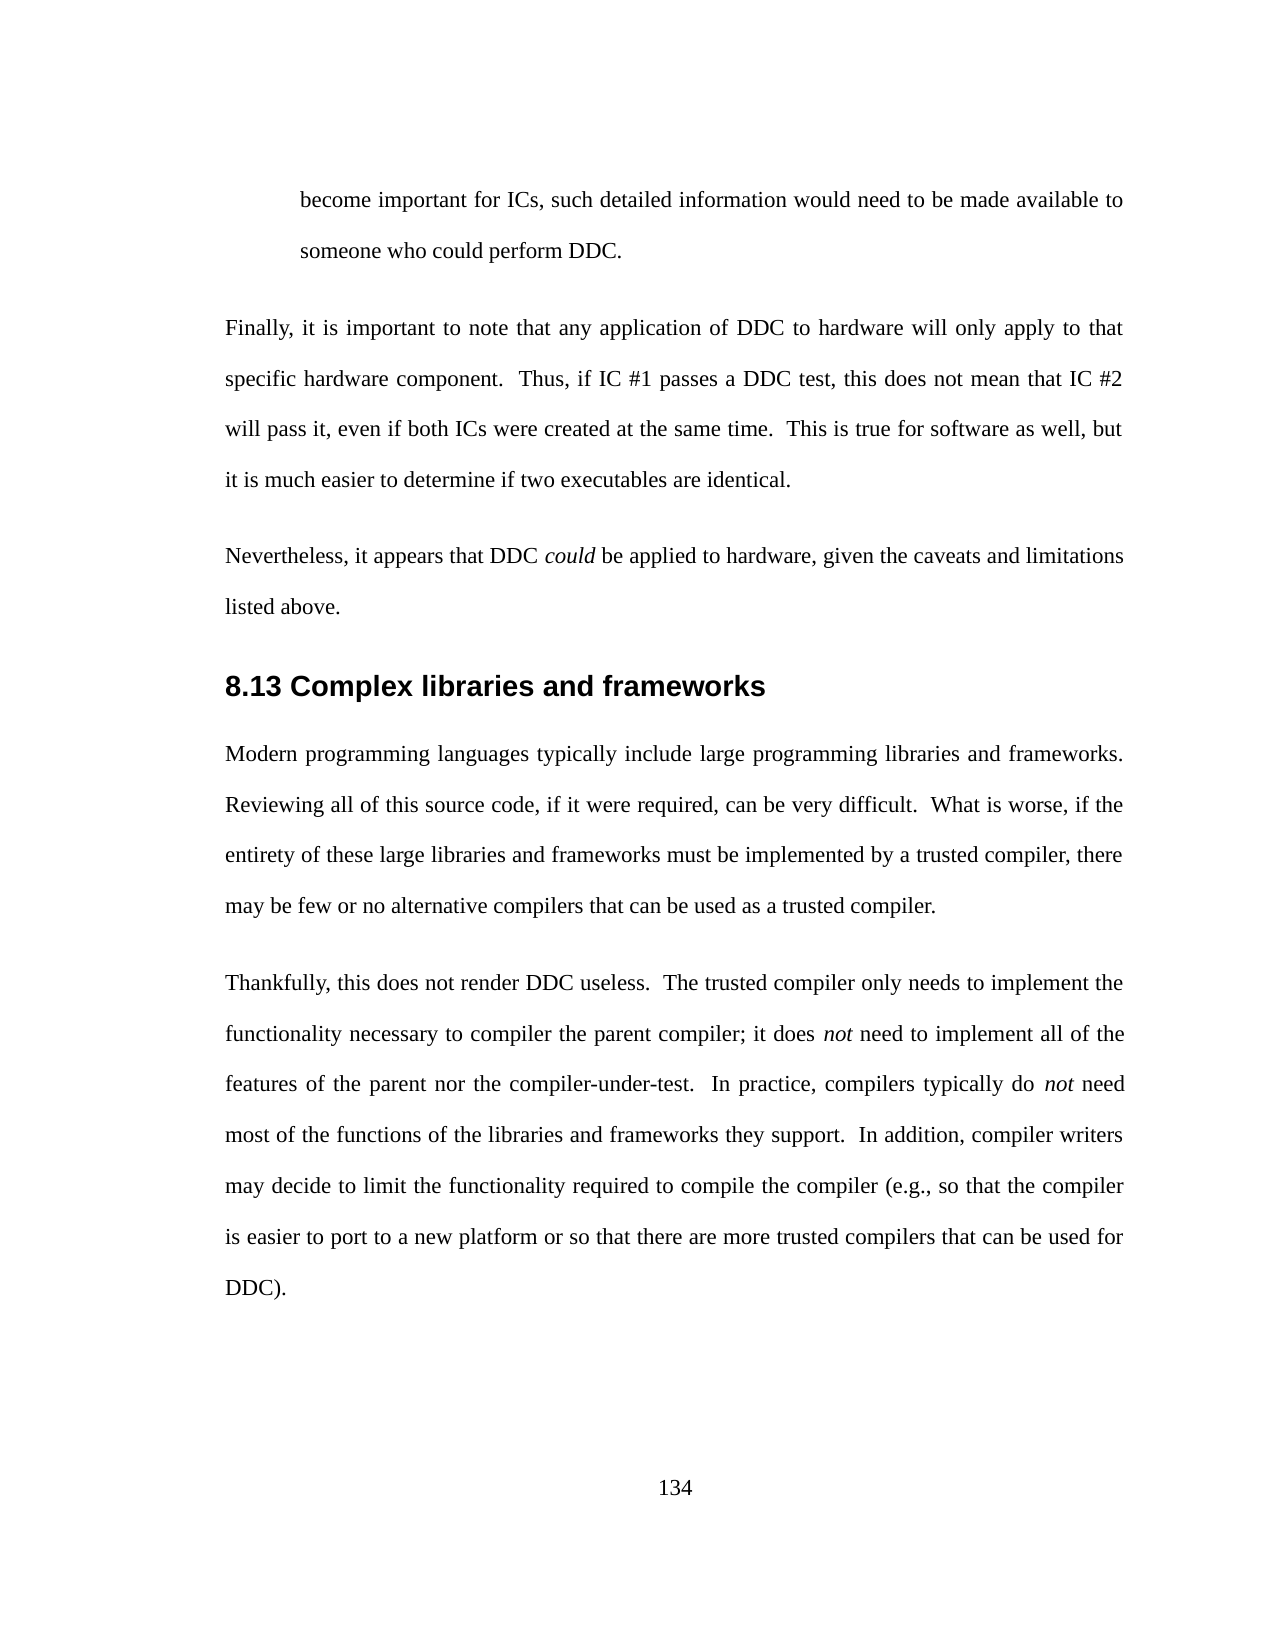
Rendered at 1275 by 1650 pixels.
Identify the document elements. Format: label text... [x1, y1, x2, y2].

text Nevertheless, it appears that DDC could be applied to hardware, given the caveats and limitations listed above. [225, 543, 1125, 620]
subtitle Complex libraries and frameworks [225, 670, 1125, 703]
text Thankfully, this does not render DDC useless. The trusted compiler only needs to implement the functionality necessary to compiler the parent compiler; it does not need to implement all of the features of the parent nor the compiler-under-test. In practice, compilers typically do not need most of the functions of the libraries and frameworks they support. In addition, compiler writers may decide to limit the functionality required to compile the compiler (e.g., so that the compiler is easier to port to a new platform or so that there are more trusted compilers that can be used for DDC). [225, 970, 1125, 1300]
text Finally, it is important to note that any application of DDC to hardware will only apply to that specific hardware component. Thus, if IC #1 passes a DDC test, this does not mean that IC #2 will pass it, even if both ICs were created at the same time. This is true for software as well, but it is much easier to determine if two executables are identical. [225, 315, 1125, 493]
text Modern programming languages typically include large programming libraries and frameworks. Reviewing all of this source code, if it were required, can be very difficult. What is worse, if the entirety of these large libraries and frameworks must be implemented by a trusted compiler, there may be few or no alternative compilers that can be used as a trusted compiler. [225, 741, 1125, 919]
list become important for ICs, such detailed information would need to be made available to someone who could perform DDC. [262, 187, 1125, 264]
